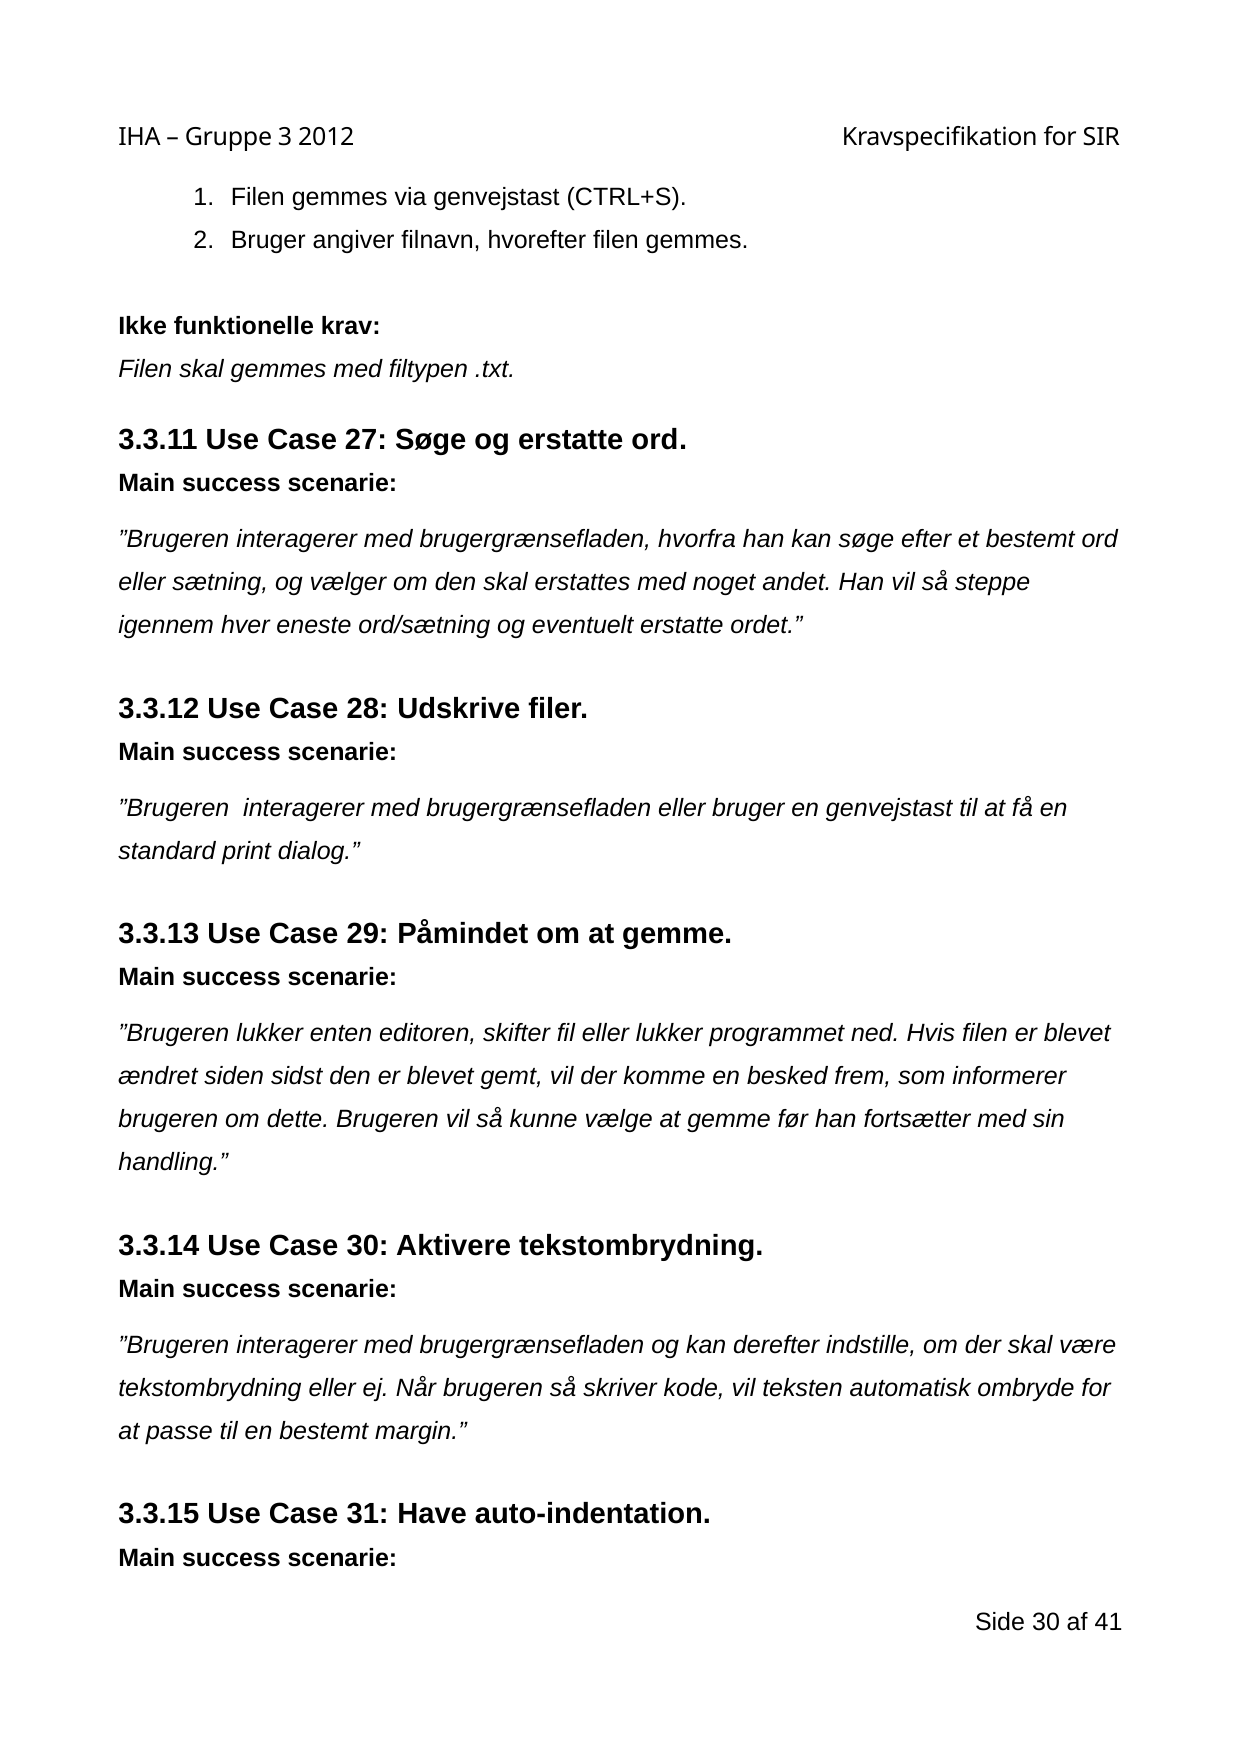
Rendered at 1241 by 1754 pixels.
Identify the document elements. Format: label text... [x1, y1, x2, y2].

subtitle 3.3.12 Use Case 28: Udskrive filer. [118, 691, 1122, 724]
text ”Brugeren lukker enten editoren, skifter fil eller lukker programmet ned. Hvis filen er blevet ændret siden sidst den er blevet gemt, vil der komme en besked frem, som informerer brugeren om dette. Brugeren vil så kunne vælge at gemme før han fortsætter med sin handling.” [118, 1018, 1122, 1176]
text ”Brugeren interagerer med brugergrænsefladen eller bruger en genvejstast til at få en standard print dialog.” [118, 792, 1122, 864]
text Filen skal gemmes med filtypen .txt. [118, 354, 1122, 383]
list Filen gemmes via genvejstast (CTRL+S). [193, 182, 1122, 210]
subtitle 3.3.14 Use Case 30: Aktivere tekstombrydning. [118, 1228, 1122, 1261]
text Ikke funktionelle krav: [118, 311, 1122, 340]
text Main success scenarie: [118, 1274, 1122, 1303]
subtitle 3.3.13 Use Case 29: Påmindet om at gemme. [118, 916, 1122, 950]
list Bruger angiver filnavn, hvorefter filen gemmes. [193, 225, 1122, 253]
text Main success scenarie: [118, 962, 1122, 991]
text Main success scenarie: [118, 1542, 1122, 1571]
text ”Brugeren interagerer med brugergrænsefladen og kan derefter indstille, om der skal være tekstombrydning eller ej. Når brugeren så skriver kode, vil teksten automatisk ombryde for at passe til en bestemt margin.” [118, 1329, 1122, 1444]
text Main success scenarie: [118, 468, 1122, 497]
text Main success scenarie: [118, 737, 1122, 766]
subtitle 3.3.11 Use Case 27: Søge og erstatte ord. [118, 422, 1122, 456]
subtitle 3.3.15 Use Case 31: Have auto-indentation. [118, 1496, 1122, 1530]
text ”Brugeren interagerer med brugergrænsefladen, hvorfra han kan søge efter et bestemt ord eller sætning, og vælger om den skal erstattes med noget andet. Han vil så steppe igennem hver eneste ord/sætning og eventuelt erstatte ordet.” [118, 524, 1122, 639]
